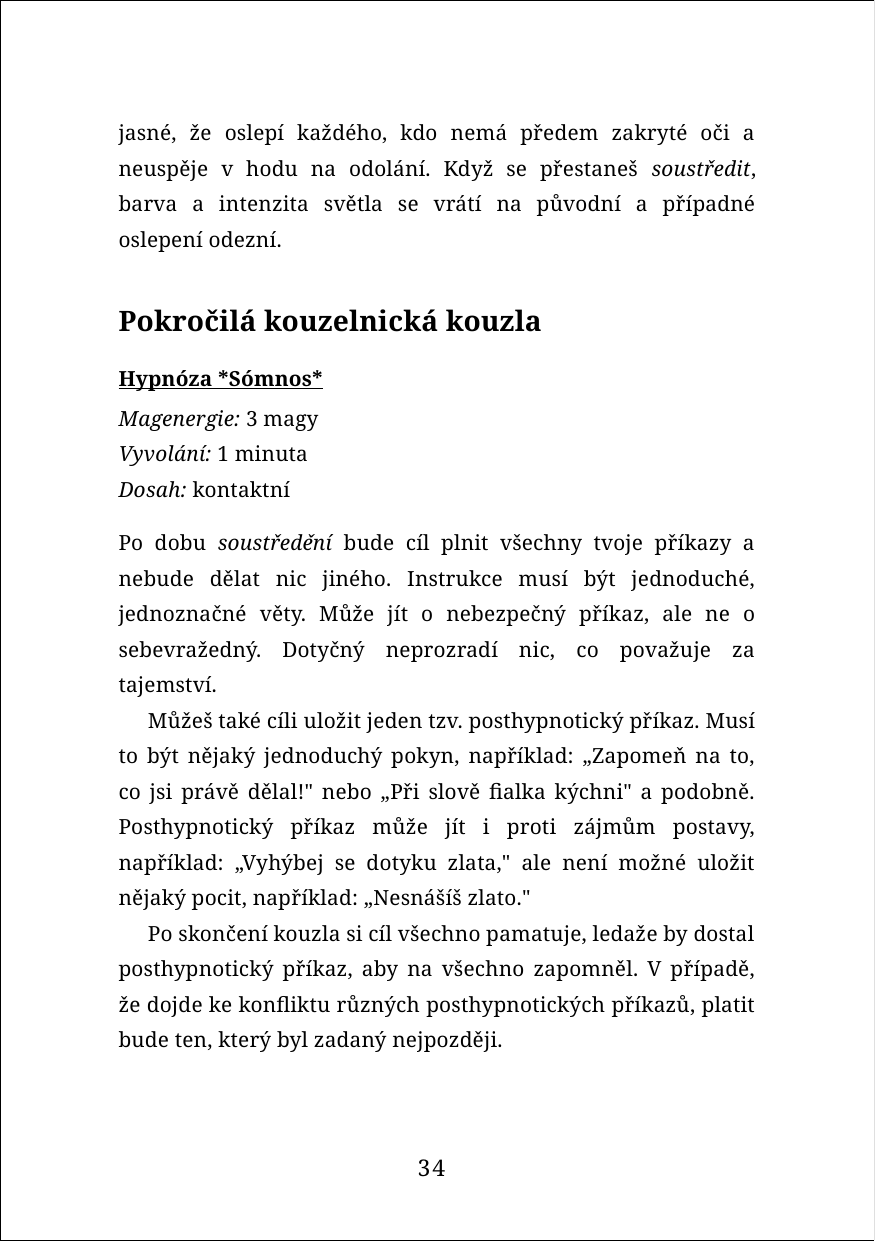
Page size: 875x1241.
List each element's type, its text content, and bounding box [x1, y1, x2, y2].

subtitle Pokročilá kouzelnická kouzla [118, 302, 756, 340]
subtitle Hypnóza *Sómnos* [118, 364, 756, 392]
text Magenergie: 3 magy Vyvolání: 1 minuta Dosah: kontaktní [118, 404, 756, 503]
text Po dobu soustředění bude cíl plnit všechny tvoje příkazy a nebude dělat nic jiného. Instrukce musí být jednoduché, jednoznačné věty. Může jít o nebezpečný příkaz, ale ne o sebevražedný. Dotyčný neprozradí nic, co považuje za tajemství. Můžeš také cíli uložit jeden tzv. posthypnotický příkaz. Musí to být nějaký jednoduchý pokyn, například: „Zapomeň na to, co jsi právě dělal!" nebo „Při slově fialka kýchni" a podobně. Posthypnotický příkaz může jít i proti zájmům postavy, například: „Vyhýbej se dotyku zlata," ale není možné uložit nějaký pocit, například: „Nesnášíš zlato." Po skončení kouzla si cíl všechno pamatuje, ledaže by dostal posthypnotický příkaz, aby na všechno zapomněl. V případě, že dojde ke konfliktu různých posthypnotických příkazů, platit bude ten, který byl zadaný nejpozději. [118, 528, 756, 1054]
text jasné, že oslepí každého, kdo nemá předem zakryté oči a neuspěje v hodu na odolání. Když se přestaneš soustředit, barva a intenzita světla se vrátí na původní a případné oslepení odezní. [118, 118, 756, 253]
